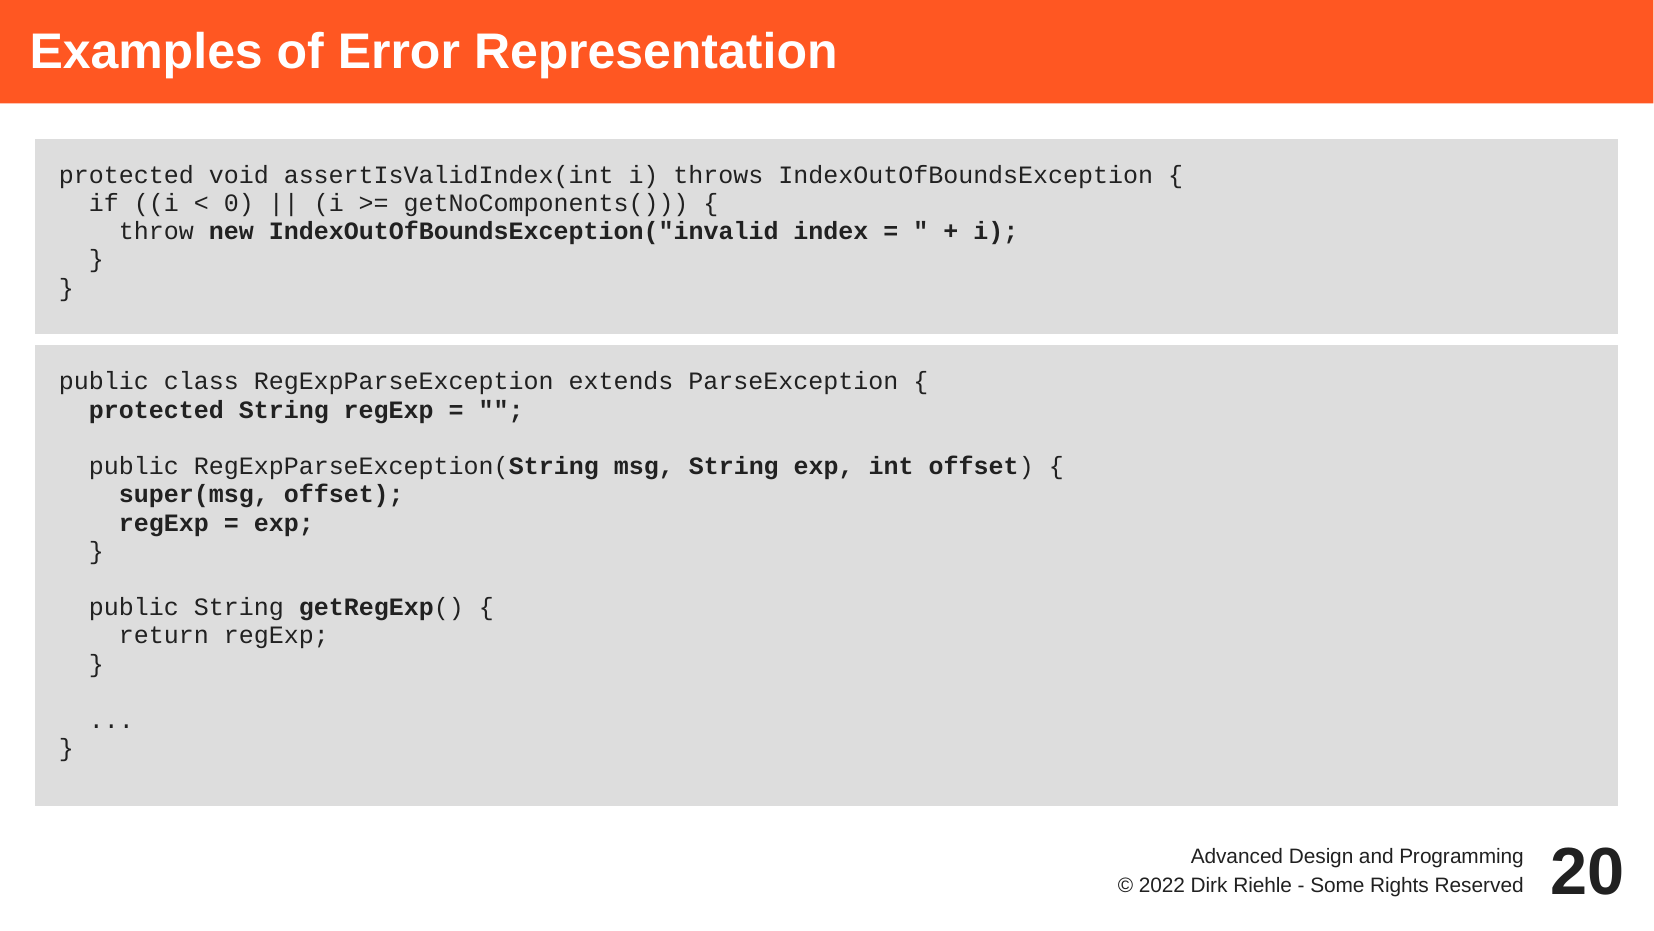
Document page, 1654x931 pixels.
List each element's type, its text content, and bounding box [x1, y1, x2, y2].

list protected void assertIsValidIndex(int i) throws IndexOutOfBoundsException { if ((i < 0) || (i >= getNoComponents())) { throw new IndexOutOfBoundsException("invalid index = " + i); } } [29, 132, 1625, 334]
list public class RegExpParseException extends ParseException { protected String regExp = ""; public RegExpParseException(String msg, String exp, int offset) { super(msg, offset); regExp = exp; } public String getRegExp() { return regExp; } ... } [29, 339, 1625, 813]
title Examples of Error Representation [0, 0, 1654, 104]
